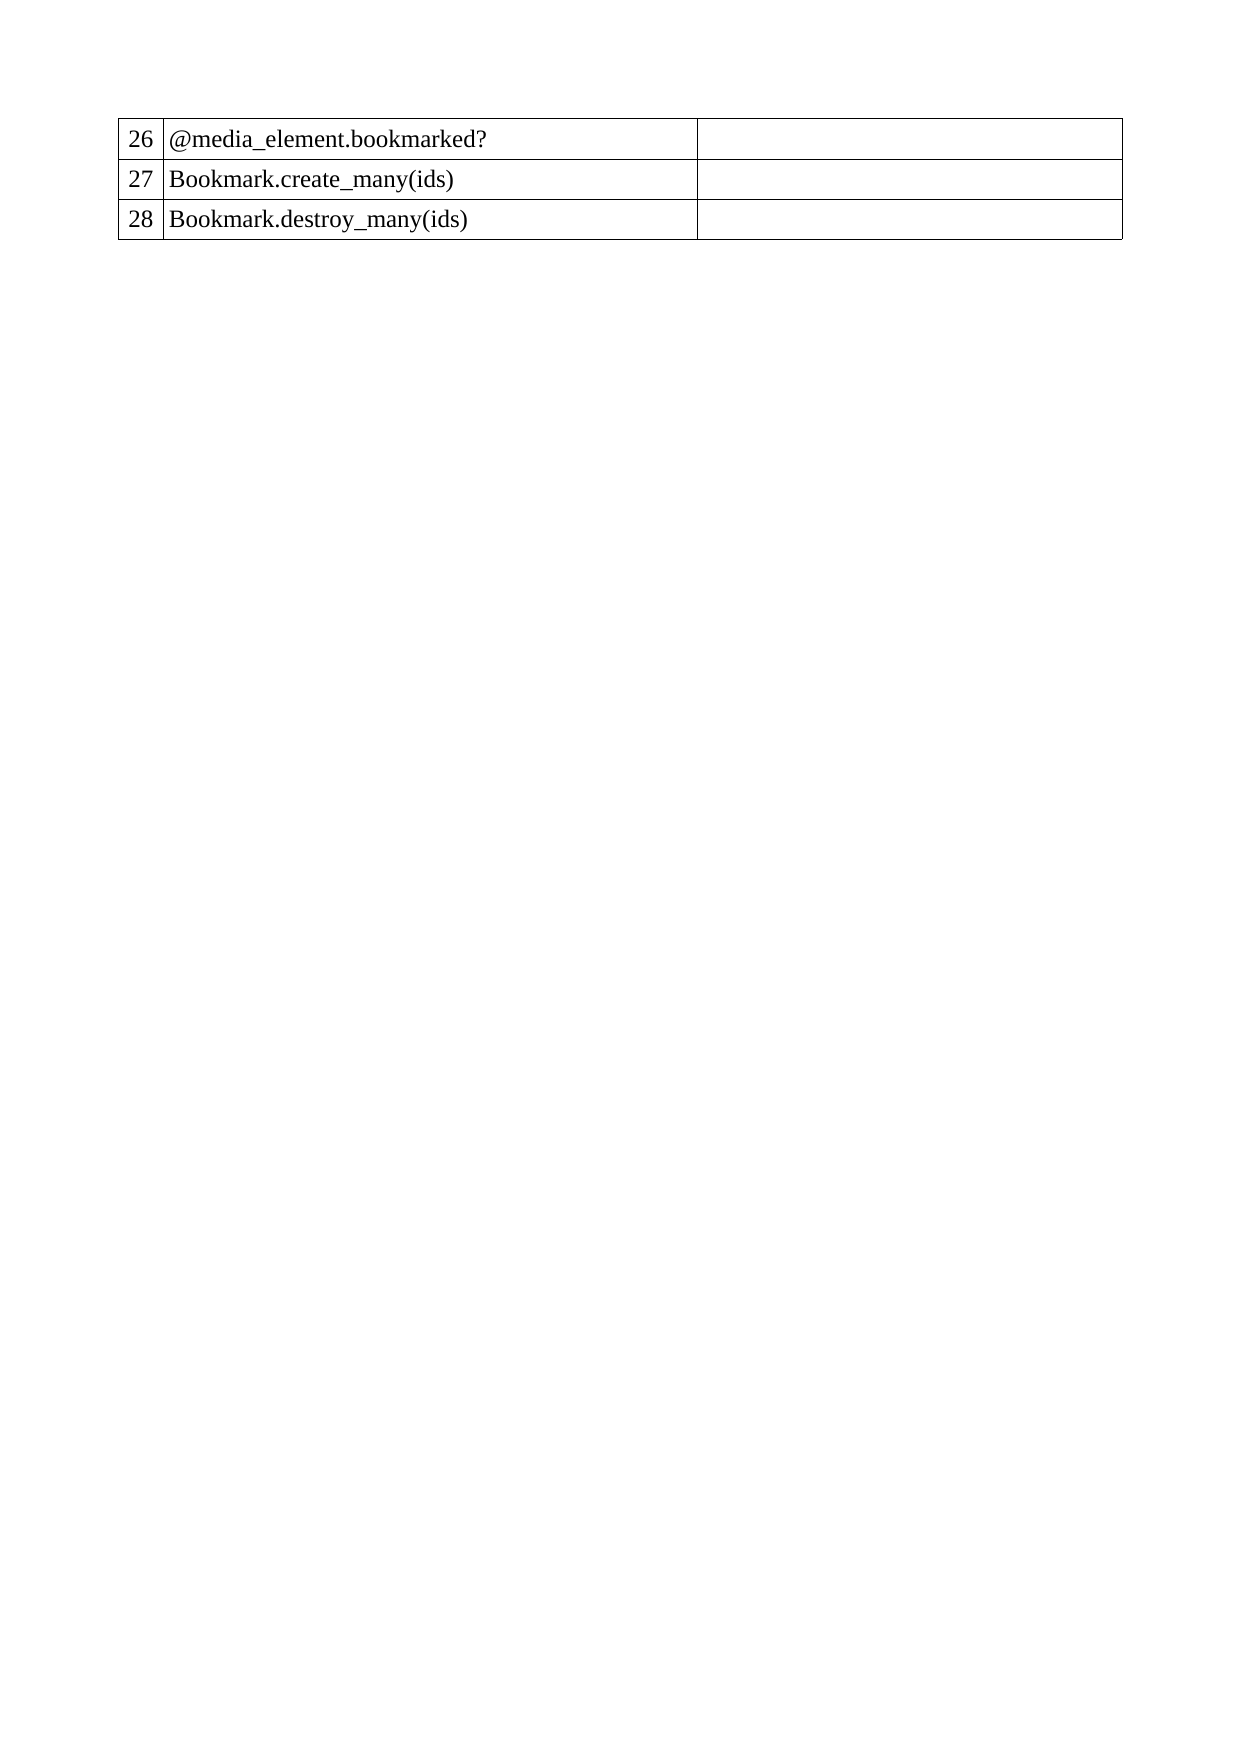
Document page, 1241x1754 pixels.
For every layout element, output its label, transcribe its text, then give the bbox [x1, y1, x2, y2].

table_cell Bookmark.create_many(ids) [164, 160, 697, 199]
table_cell [698, 160, 1122, 199]
table_cell [698, 119, 1122, 158]
table_cell [698, 200, 1122, 239]
table_cell 26 [119, 119, 163, 158]
table_cell @media_element.bookmarked? [164, 119, 697, 158]
table_cell Bookmark.destroy_many(ids) [164, 200, 697, 239]
table_cell 27 [119, 160, 163, 199]
table_cell 28 [119, 200, 163, 239]
